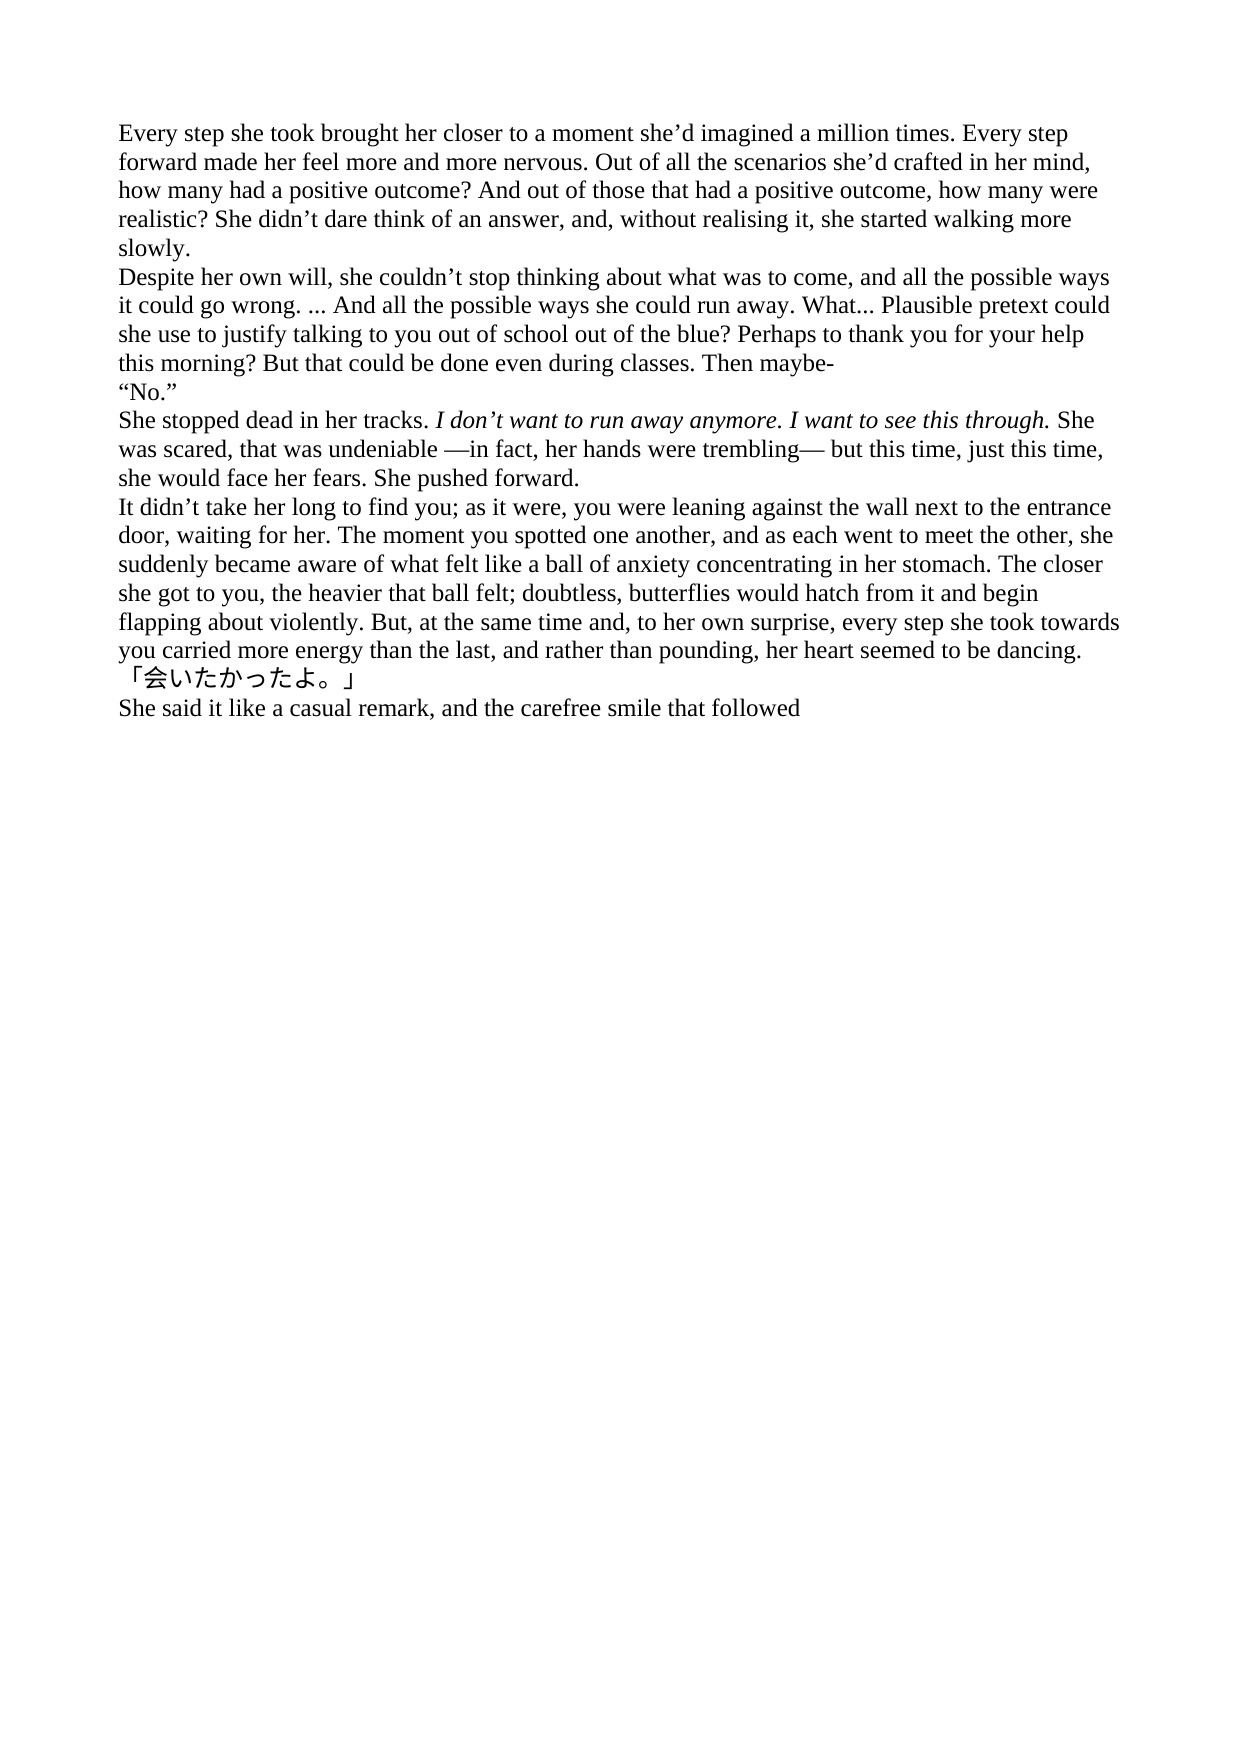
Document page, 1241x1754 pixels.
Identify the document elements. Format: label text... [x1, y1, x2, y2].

text “No.” [118, 377, 1122, 406]
text She said it like a casual remark, and the carefree smile that followed [118, 693, 1122, 722]
text 「会いたかったよ。」 [118, 664, 1122, 693]
text She stopped dead in her tracks. I don’t want to run away anymore. I want to see this through. She was scared, that was undeniable —in fact, her hands were trembling— but this time, just this time, she would face her fears. She pushed forward. [118, 406, 1122, 492]
text Despite her own will, she couldn’t stop thinking about what was to come, and all the possible ways it could go wrong. ... And all the possible ways she could run away. What... Plausible pretext could she use to justify talking to you out of school out of the blue? Perhaps to thank you for your help this morning? But that could be done even during classes. Then maybe- [118, 262, 1122, 377]
text Every step she took brought her closer to a moment she’d imagined a million times. Every step forward made her feel more and more nervous. Out of all the scenarios she’d crafted in her mind, how many had a positive outcome? And out of those that had a positive outcome, how many were realistic? She didn’t dare think of an answer, and, without realising it, she started walking more slowly. [118, 118, 1122, 262]
text It didn’t take her long to find you; as it were, you were leaning against the wall next to the entrance door, waiting for her. The moment you spotted one another, and as each went to meet the other, she suddenly became aware of what felt like a ball of anxiety concentrating in her stomach. The closer she got to you, the heavier that ball felt; doubtless, butterflies would hatch from it and begin flapping about violently. But, at the same time and, to her own surprise, every step she took towards you carried more energy than the last, and rather than pounding, her heart seemed to be dancing. [118, 492, 1122, 664]
